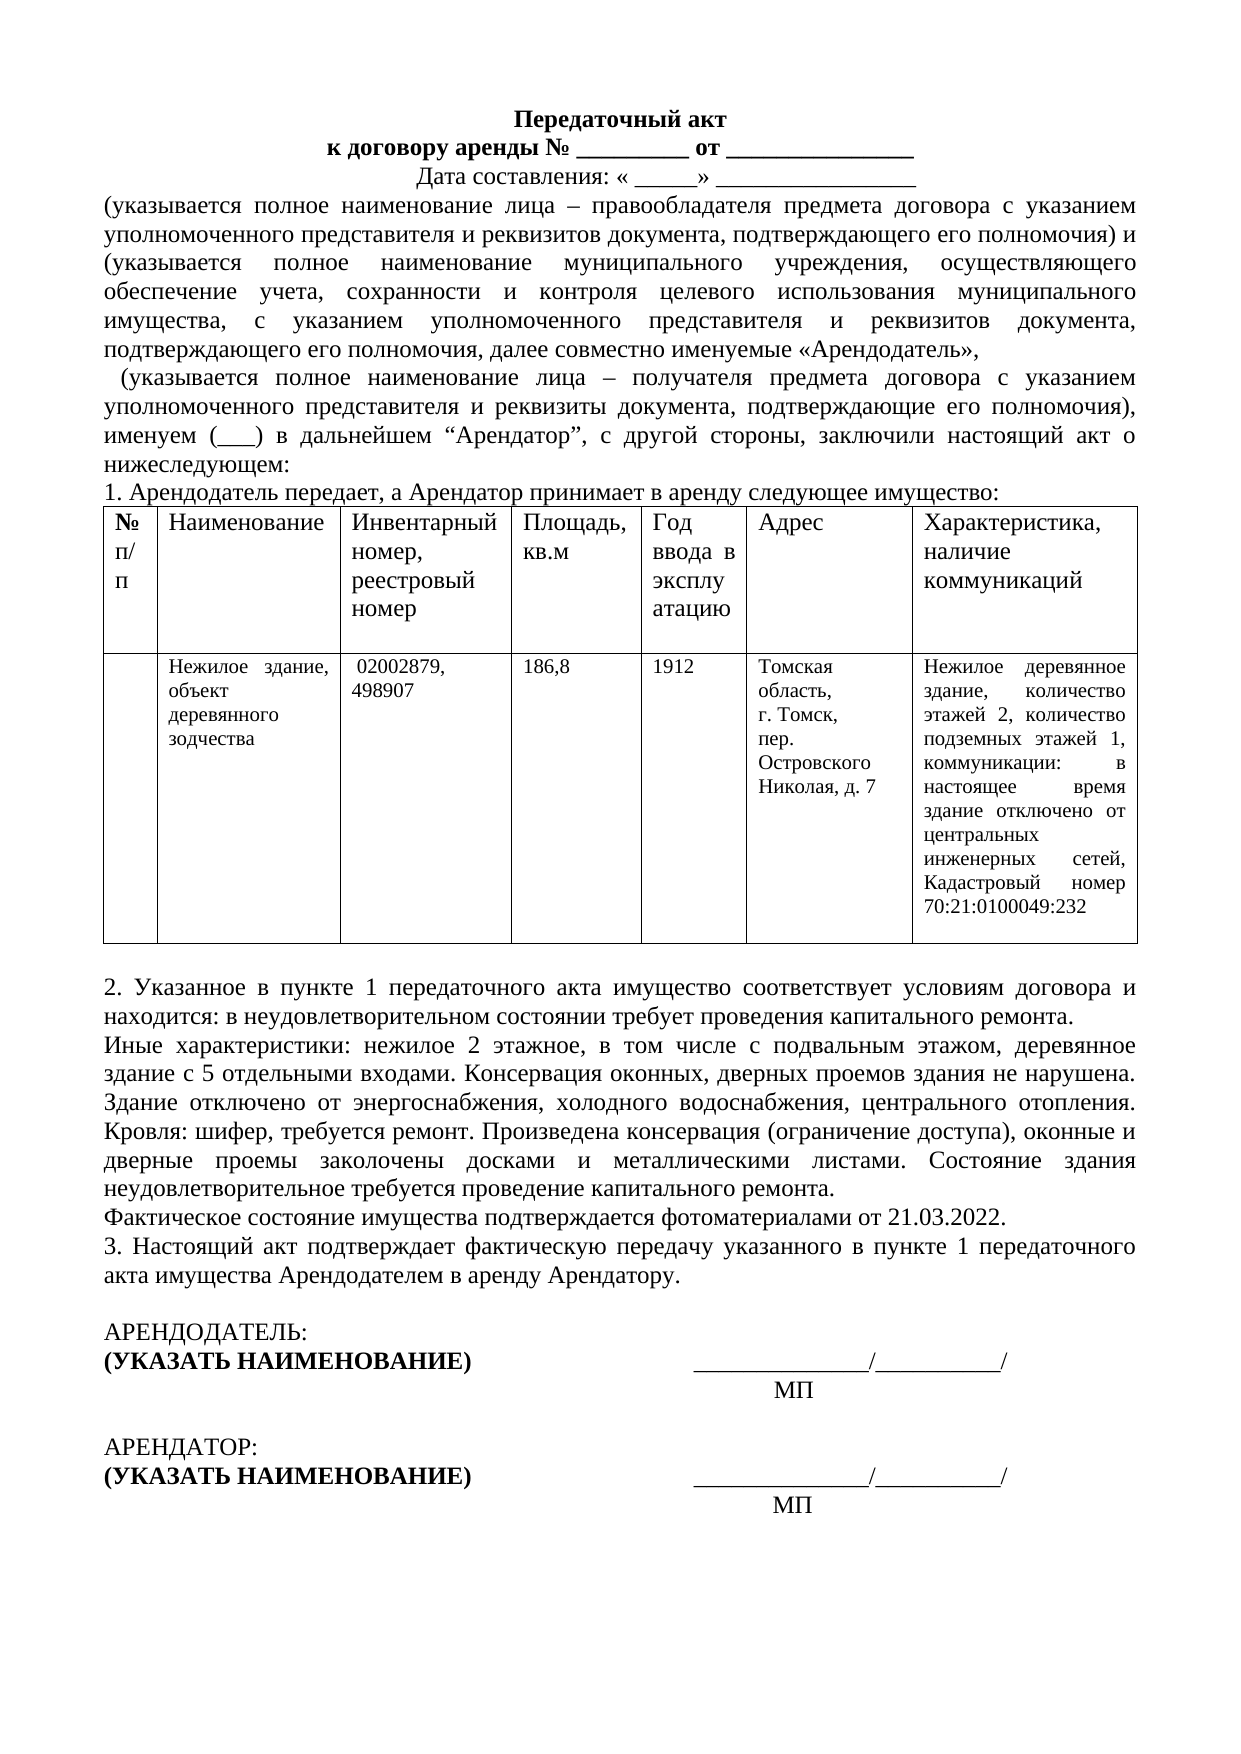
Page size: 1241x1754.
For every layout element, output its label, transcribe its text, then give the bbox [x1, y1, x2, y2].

text МП [103, 1490, 1137, 1518]
table_header Площадь, кв.м [512, 507, 641, 653]
text 3. Настоящий акт подтверждает фактическую передачу указанного в пункте 1 передаточного акта имущества Арендодателем в аренду Арендатору. [103, 1231, 1137, 1288]
text Фактическое состояние имущества подтверждается фотоматериалами от 21.03.2022. [103, 1202, 1137, 1231]
table_header Инвентарный номер, реестровый номер [341, 507, 511, 653]
table_header Характеристика, наличие коммуникаций [913, 507, 1137, 653]
table_cell 186,8 [512, 654, 641, 942]
text 1. Арендодатель передает, а Арендатор принимает в аренду следующее имущество: [103, 477, 1137, 506]
table_cell Томская область, г. Томск, пер. Островского Николая, д. 7 [747, 654, 912, 942]
text Передаточный акт [103, 104, 1137, 132]
table_cell 02002879, 498907 [341, 654, 511, 942]
table_header № п/п [104, 507, 157, 653]
table_cell Нежилое деревянное здание, количество этажей 2, количество подземных этажей 1, коммуникации: в настоящее время здание отключено от центральных инженерных сетей, Кадастровый номер 70:21:0100049:232 [913, 654, 1137, 942]
text Иные характеристики: нежилое 2 этажное, в том числе с подвальным этажом, деревянное здание с 5 отдельными входами. Консервация оконных, дверных проемов здания не нарушена. Здание отключено от энергоснабжения, холодного водоснабжения, центрального отопления. Кровля: шифер, требуется ремонт. Произведена консервация (ограничение доступа), оконные и дверные проемы заколочены досками и металлическими листами. Состояние здания неудовлетворительное требуется проведение капитального ремонта. [103, 1030, 1137, 1202]
text Дата составления: « _____» ________________ [103, 161, 1137, 190]
text (указывается полное наименование лица – правообладателя предмета договора с указанием уполномоченного представителя и реквизитов документа, подтверждающего его полномочия) и (указывается полное наименование муниципального учреждения, осуществляющего обеспечение учета, сохранности и контроля целевого использования муниципального имущества, с указанием уполномоченного представителя и реквизитов документа, подтверждающего его полномочия, далее совместно именуемые «Арендодатель», [103, 190, 1137, 362]
text АРЕНДАТОР: [103, 1432, 1137, 1461]
table_header Наименование [158, 507, 340, 653]
table_cell 1912 [642, 654, 746, 942]
text МП [103, 1375, 1137, 1403]
text 2. Указанное в пункте 1 передаточного акта имущество соответствует условиям договора и находится: в неудовлетворительном состоянии требует проведения капитального ремонта. [103, 972, 1137, 1030]
text (УКАЗАТЬ НАИМЕНОВАНИЕ) ______________/__________/ [103, 1461, 1137, 1490]
text к договору аренды № _________ от _______________ [103, 132, 1137, 161]
table_cell Нежилое здание, объект деревянного зодчества [158, 654, 340, 942]
table_cell [104, 654, 157, 942]
text (УКАЗАТЬ НАИМЕНОВАНИЕ) ______________/__________/ [103, 1346, 1137, 1375]
text (указывается полное наименование лица – получателя предмета договора с указанием уполномоченного представителя и реквизиты документа, подтверждающие его полномочия), именуем (___) в дальнейшем “Арендатор”, с другой стороны, заключили настоящий акт о нижеследующем: [103, 362, 1137, 477]
table_header Год ввода в эксплуатацию [642, 507, 746, 653]
text АРЕНДОДАТЕЛЬ: [103, 1317, 1137, 1346]
table_header Адрес [747, 507, 912, 653]
